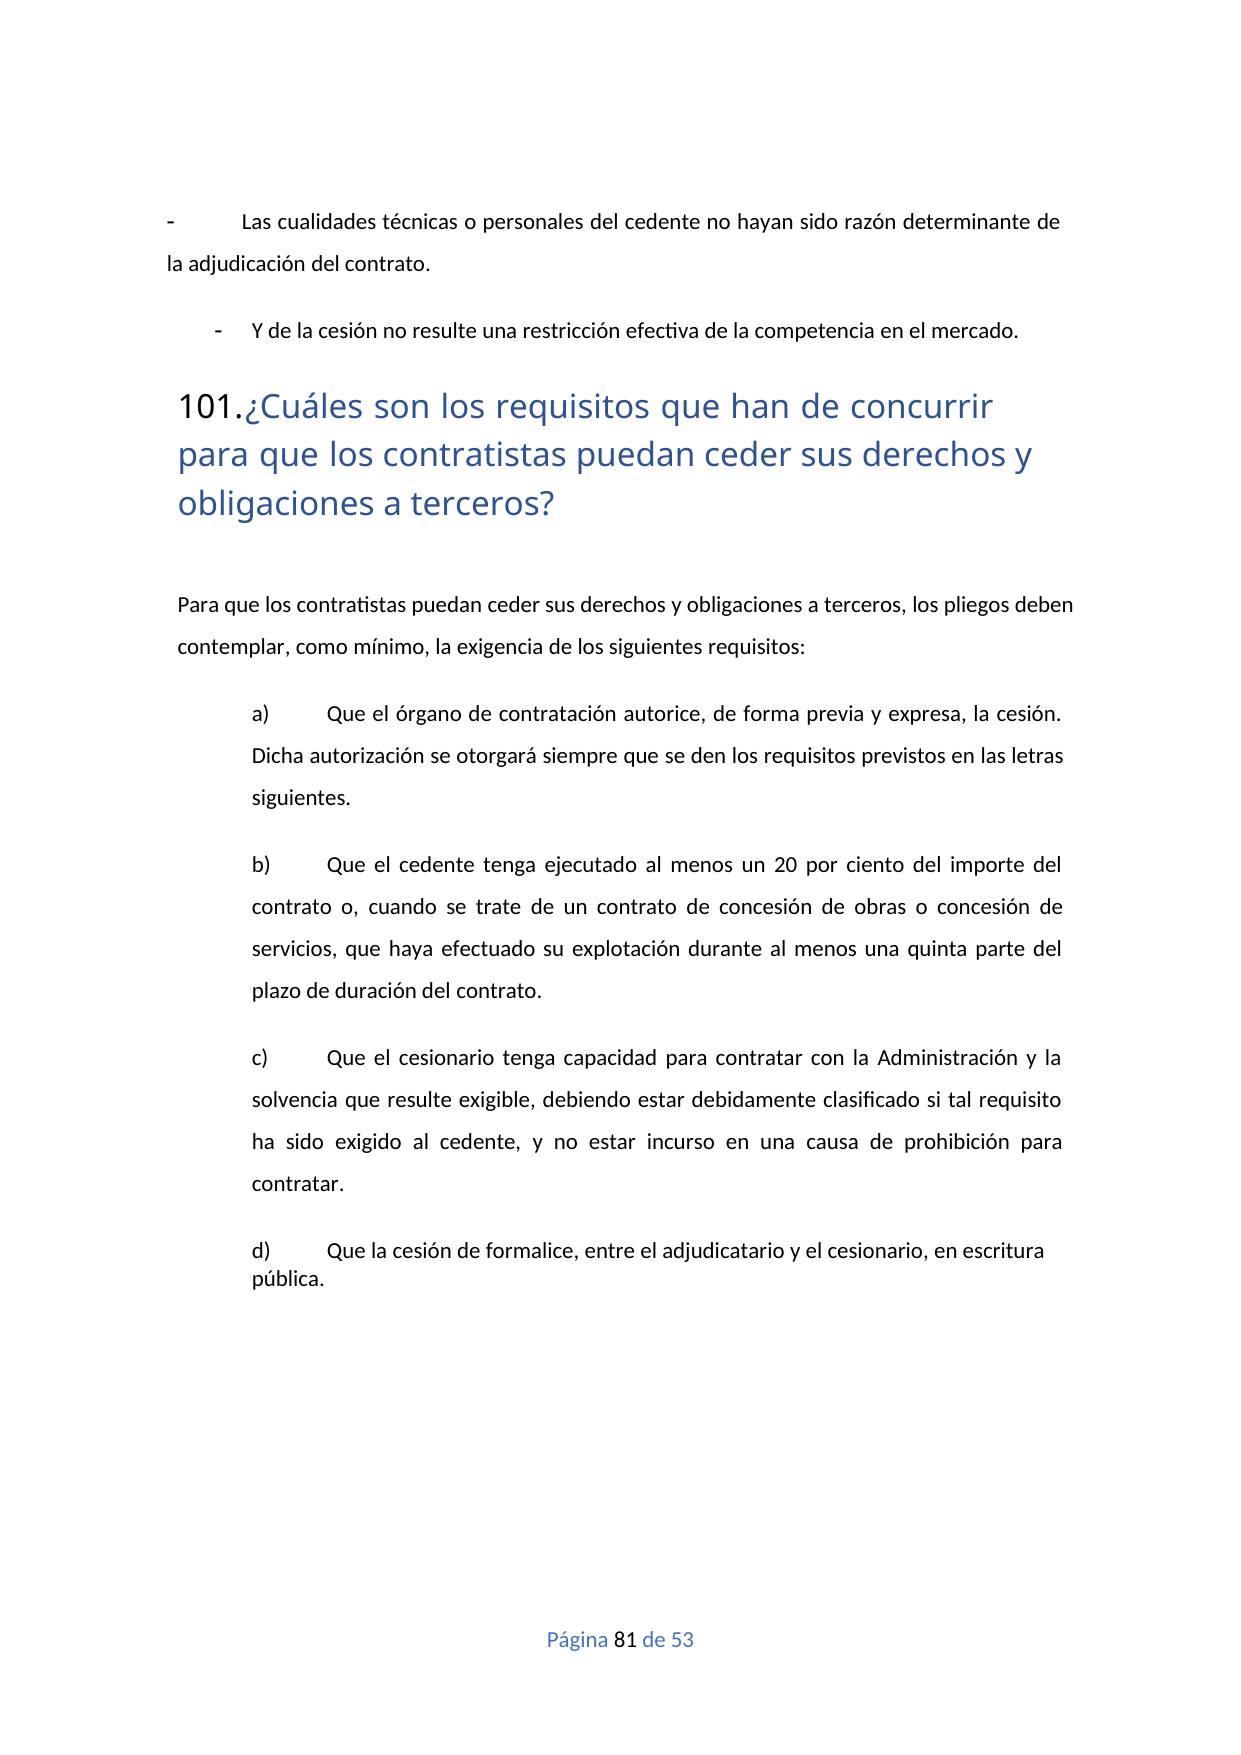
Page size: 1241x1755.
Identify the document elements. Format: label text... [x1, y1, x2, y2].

text Para que los contratistas puedan ceder sus derechos y obligaciones a terceros, los pliegos deben contemplar, como mínimo, la exigencia de los siguientes requisitos: [177, 590, 1076, 660]
list Que el cesionario tenga capacidad para contratar con la Administración y la solvencia que resulte exigible, debiendo estar debidamente clasificado si tal requisito ha sido exigido al cedente, y no estar incurso en una causa de prohibición para contratar. [252, 1043, 1063, 1197]
list Y de la cesión no resulte una restricción efectiva de la competencia en el mercado. [214, 316, 1076, 344]
list Que el cedente tenga ejecutado al menos un 20 por ciento del importe del contrato o, cuando se trate de un contrato de concesión de obras o concesión de servicios, que haya efectuado su explotación durante al menos una quinta parte del plazo de duración del contrato. [252, 850, 1063, 1004]
list ¿Cuáles son los requisitos que han de concurrir para que los contratistas puedan ceder sus derechos y obligaciones a terceros? [177, 383, 1064, 525]
list Que el órgano de contratación autorice, de forma previa y expresa, la cesión. Dicha autorización se otorgará siempre que se den los requisitos previstos en las letras siguientes. [252, 699, 1063, 811]
list Las cualidades técnicas o personales del cedente no hayan sido razón determinante de la adjudicación del contrato. [167, 207, 1063, 277]
list Que la cesión de formalice, entre el adjudicatario y el cesionario, en escritura pública. [252, 1236, 1076, 1292]
